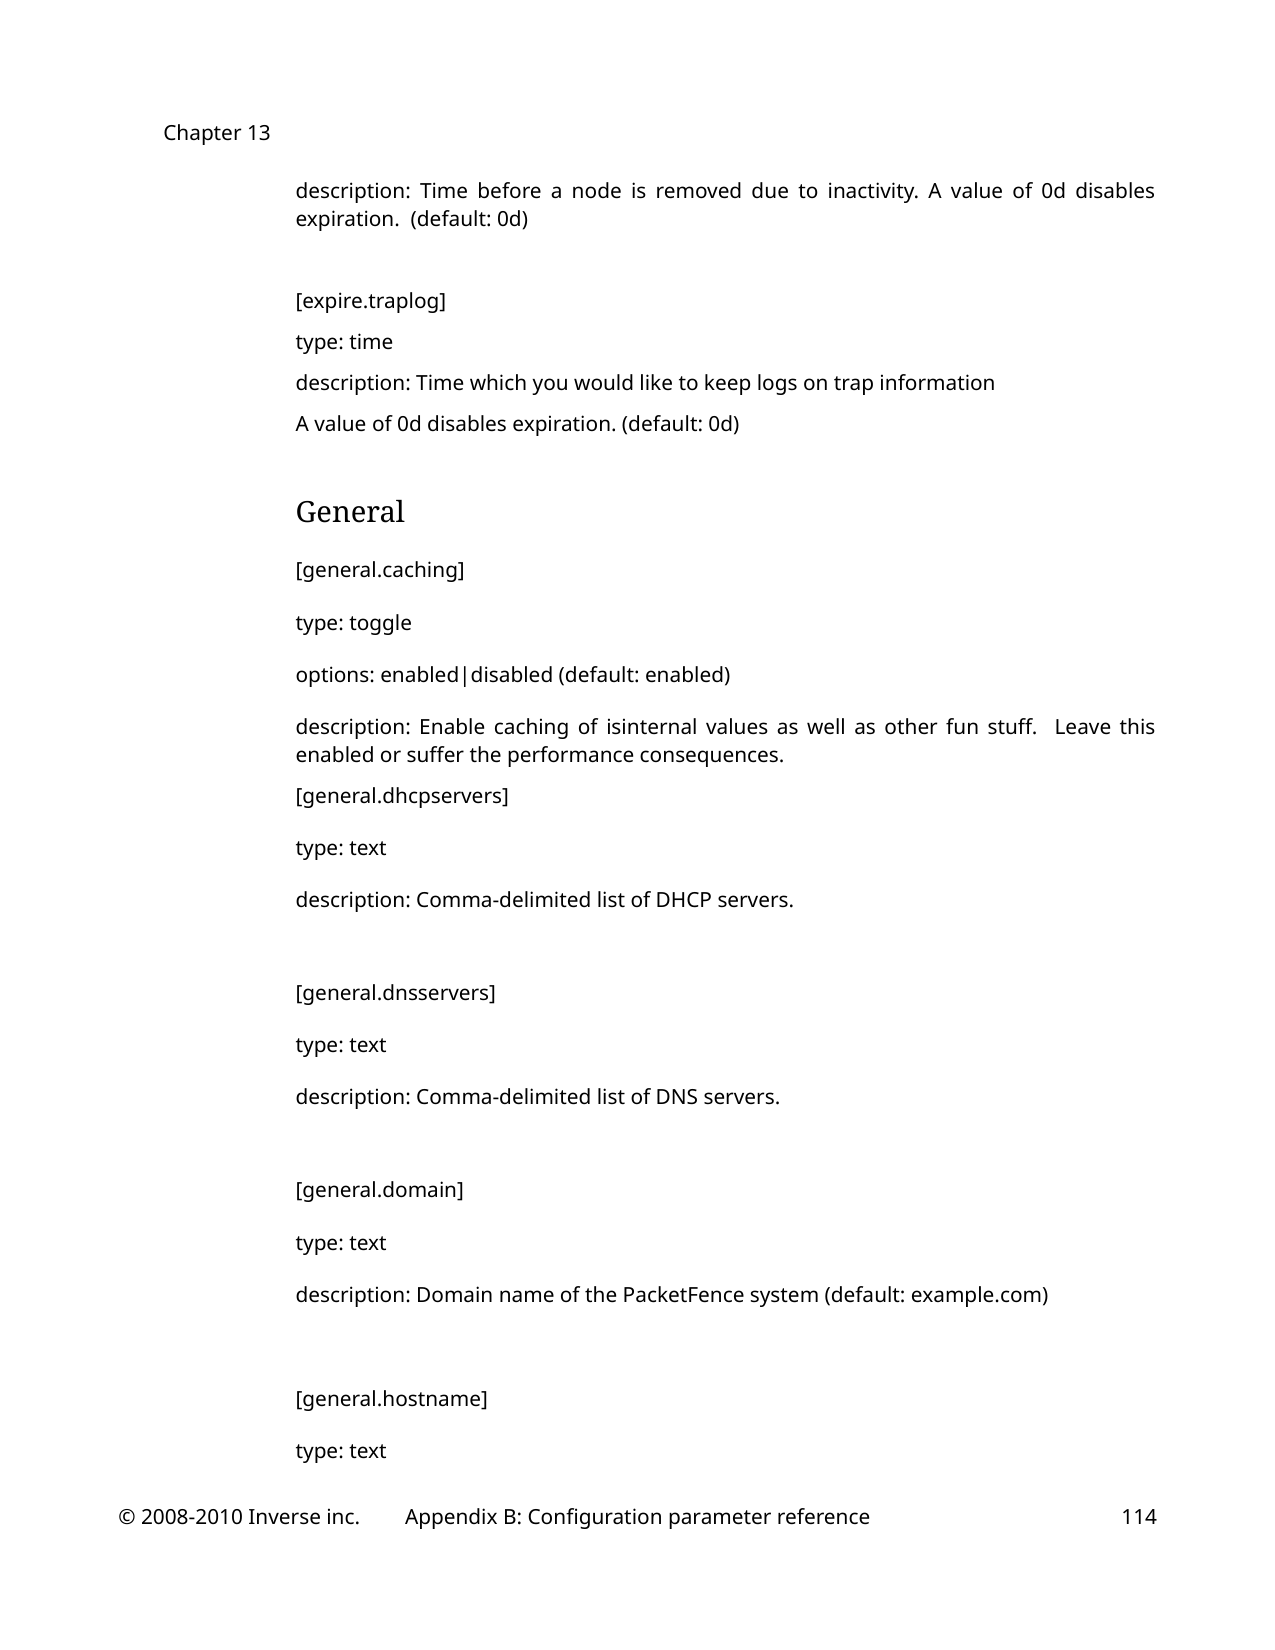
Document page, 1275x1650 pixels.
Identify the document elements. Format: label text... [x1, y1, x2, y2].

text [expire.traplog] [295, 286, 1157, 315]
text [general.hostname] [295, 1384, 1157, 1412]
text type: text [295, 1030, 1157, 1059]
text description: Enable caching of isinternal values as well as other fun stuff. Leave this enabled or suffer the performance consequences. [295, 712, 1157, 769]
text [general.caching] [295, 556, 1157, 584]
text type: text [295, 1228, 1157, 1256]
text description: Time which you would like to keep logs on trap information [295, 368, 1157, 397]
text [general.dhcpservers] [295, 781, 1157, 809]
text A value of 0d disables expiration. (default: 0d) [295, 409, 1157, 438]
text options: enabled|disabled (default: enabled) [295, 660, 1157, 688]
text type: text [295, 1436, 1157, 1464]
text type: text [295, 833, 1157, 862]
subtitle General [295, 491, 1157, 531]
text [general.domain] [295, 1176, 1157, 1204]
text type: time [295, 327, 1157, 356]
text description: Comma-delimited list of DHCP servers. [295, 885, 1157, 914]
text type: toggle [295, 608, 1157, 636]
text [general.dnsservers] [295, 978, 1157, 1007]
text description: Time before a node is removed due to inactivity. A value of 0d disables expiration. (default: 0d) [295, 176, 1157, 233]
text description: Comma-delimited list of DNS servers. [295, 1082, 1157, 1111]
text description: Domain name of the PacketFence system (default: example.com) [295, 1280, 1157, 1308]
